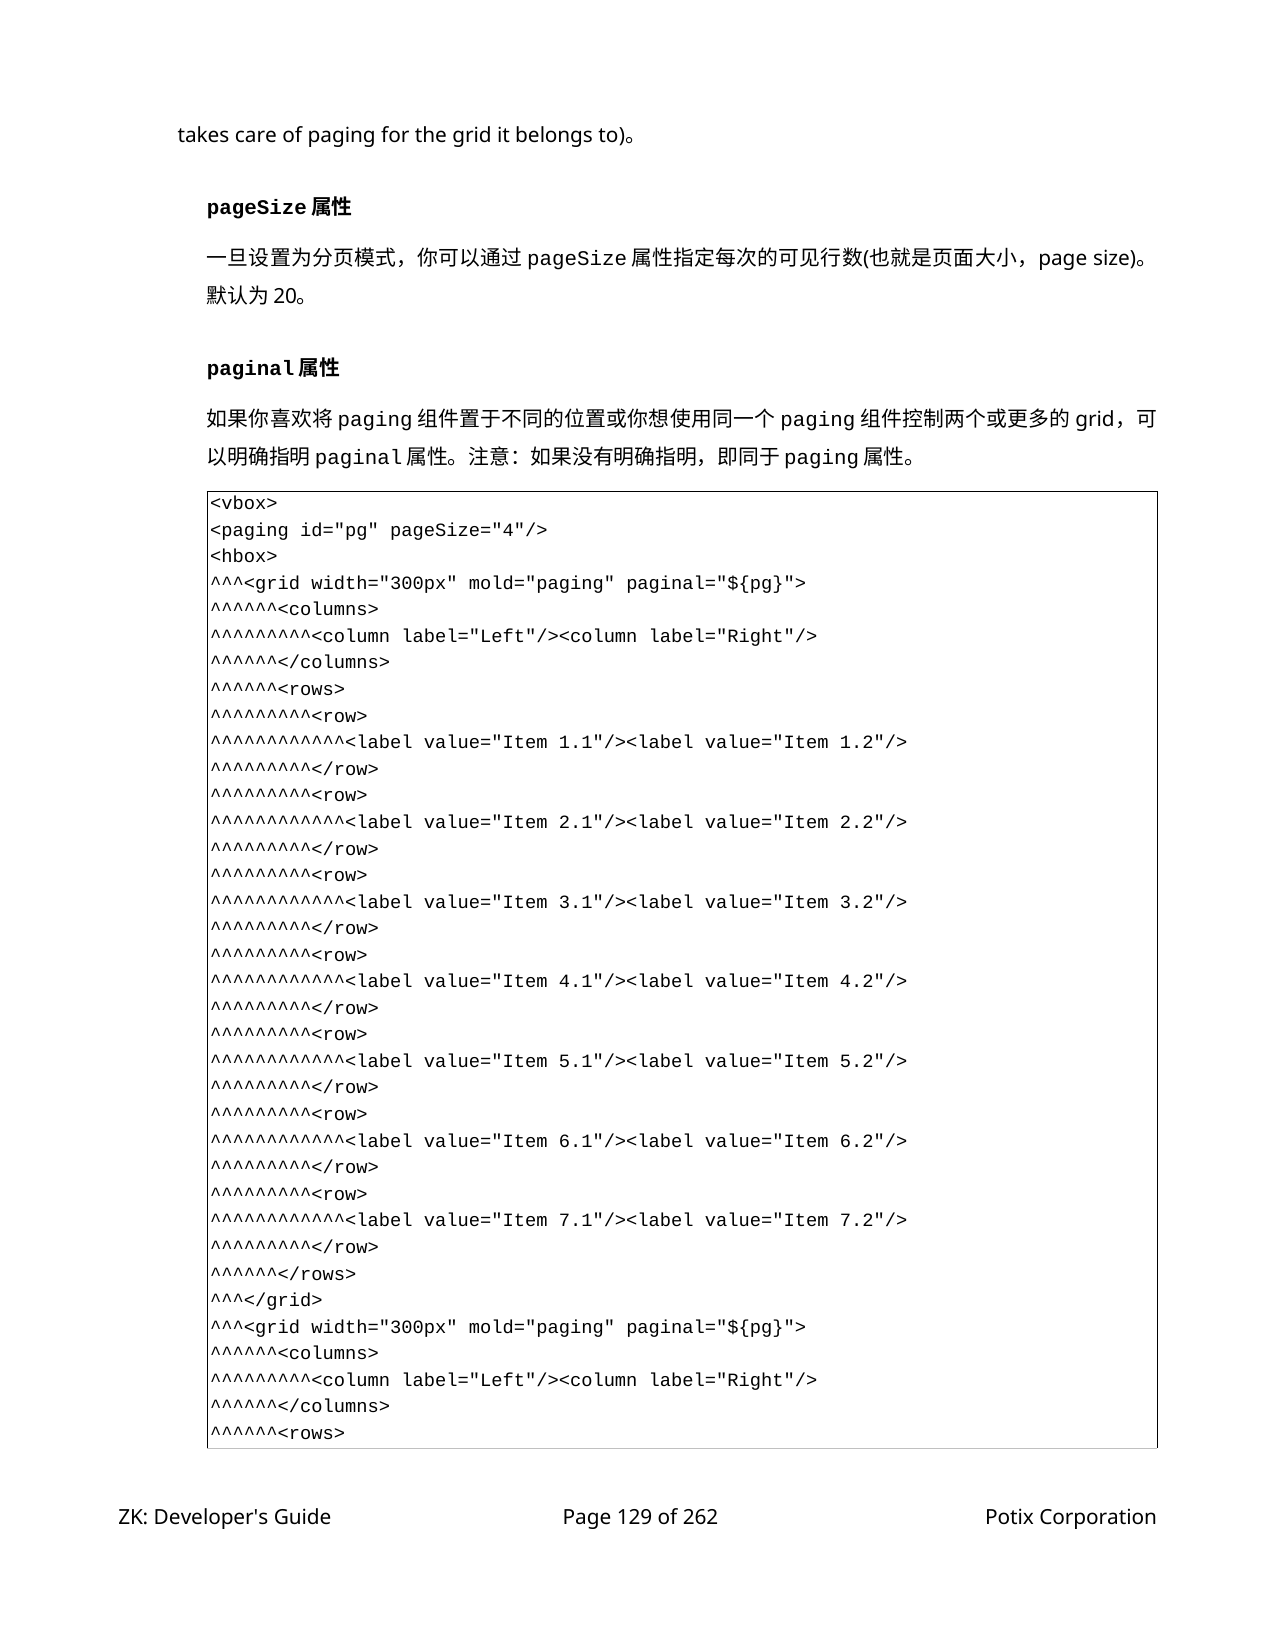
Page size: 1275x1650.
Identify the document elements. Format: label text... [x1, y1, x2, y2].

text takes care of paging for the grid it belongs to)。 [177, 118, 1157, 148]
text 一旦设置为分页模式，你可以通过pageSize属性指定每次的可见行数(也就是页面大小，page size)。默认为20。 [207, 241, 1157, 309]
text 如果你喜欢将paging组件置于不同的位置或你想使用同一个paging组件控制两个或更多的grid，可以明确指明paginal属性。注意：如果没有明确指明，即同于paging属性。 [207, 402, 1157, 470]
subtitle pageSize属性 [207, 191, 1157, 221]
text <vbox> <paging id="pg" pageSize="4"/> <hbox> ^^^<grid width="300px" mold="paging" paginal="${pg}"> ^^^^^^<columns> ^^^^^^^^^<column label="Left"/><column label="Right"/> ^^^^^^</columns> ^^^^^^<rows> ^^^^^^^^^<row> ^^^^^^^^^^^^<label value="Item 1.1"/><label value="Item 1.2"/> ^^^^^^^^^</row> ^^^^^^^^^<row> ^^^^^^^^^^^^<label value="Item 2.1"/><label value="Item 2.2"/> ^^^^^^^^^</row> ^^^^^^^^^<row> ^^^^^^^^^^^^<label value="Item 3.1"/><label value="Item 3.2"/> ^^^^^^^^^</row> ^^^^^^^^^<row> ^^^^^^^^^^^^<label value="Item 4.1"/><label value="Item 4.2"/> ^^^^^^^^^</row> ^^^^^^^^^<row> ^^^^^^^^^^^^<label value="Item 5.1"/><label value="Item 5.2"/> ^^^^^^^^^</row> ^^^^^^^^^<row> ^^^^^^^^^^^^<label value="Item 6.1"/><label value="Item 6.2"/> ^^^^^^^^^</row> ^^^^^^^^^<row> ^^^^^^^^^^^^<label value="Item 7.1"/><label value="Item 7.2"/> ^^^^^^^^^</row> ^^^^^^</rows> ^^^</grid> ^^^<grid width="300px" mold="paging" paginal="${pg}"> ^^^^^^<columns> ^^^^^^^^^<column label="Left"/><column label="Right"/> ^^^^^^</columns> ^^^^^^<rows> [208, 492, 1157, 1448]
subtitle paginal属性 [207, 352, 1157, 382]
